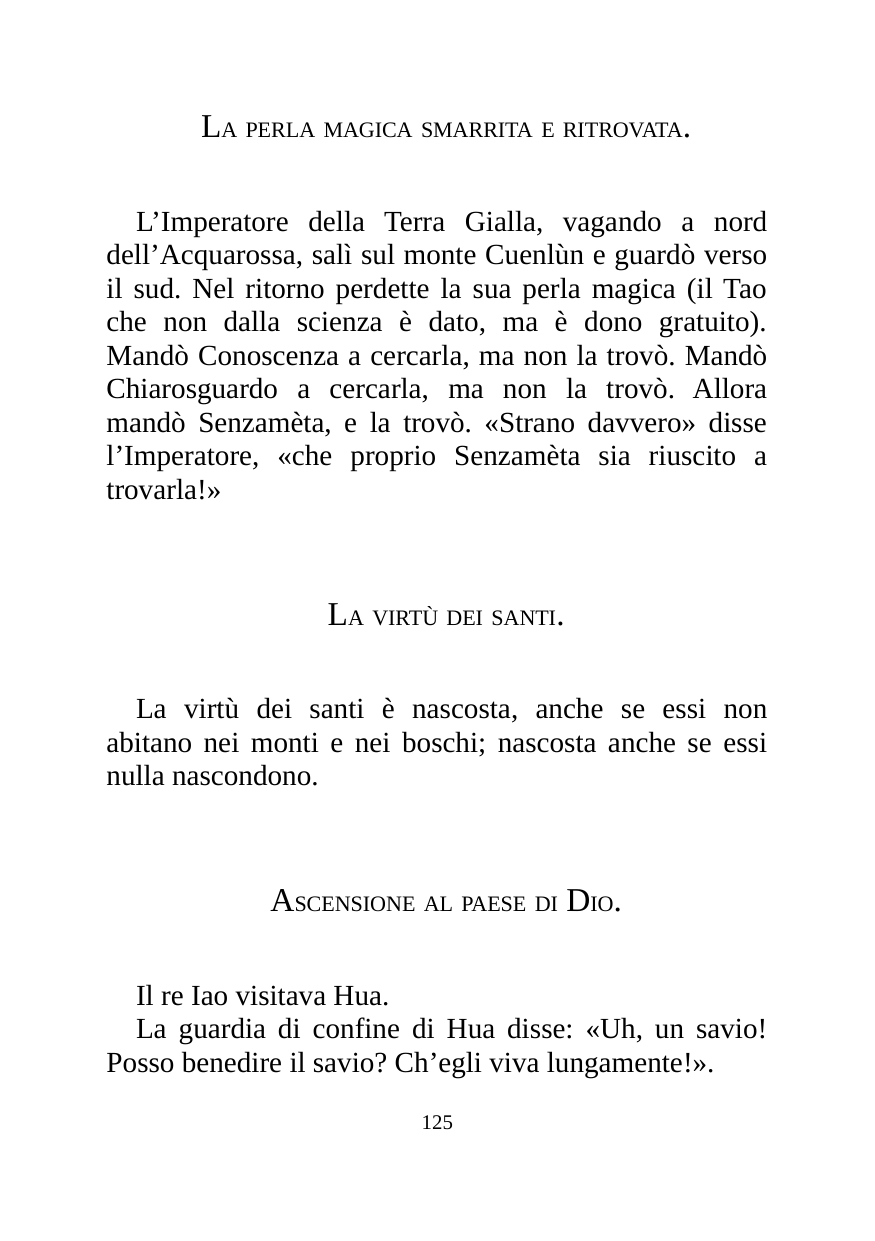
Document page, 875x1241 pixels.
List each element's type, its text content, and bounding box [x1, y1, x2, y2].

subtitle La virtù dei santi. [124, 594, 768, 632]
text L’Imperatore della Terra Gialla, vagando a nord dell’Acquarossa, salì sul monte Cuenlùn e guardò verso il sud. Nel ritorno perdette la sua perla magica (il Tao che non dalla scienza è dato, ma è dono gratuito). Mandò Conoscenza a cercarla, ma non la trovò. Mandò Chiarosguardo a cercarla, ma non la trovò. Allora mandò Senzamèta, e la trovò. «Strano davvero» disse l’Imperatore, «che proprio Senzamèta sia riuscito a trovarla!» [106, 204, 768, 506]
text La guardia di confine di Hua disse: «Uh, un savio! Posso benedire il savio? Ch’egli viva lungamente!». [106, 1012, 768, 1079]
text Il re Iao visitava Hua. [106, 978, 768, 1012]
subtitle Ascensione al paese di Dio. [124, 881, 768, 919]
subtitle La perla magica smarrita e ritrovata. [124, 106, 768, 144]
text La virtù dei santi è nascosta, anche se essi non abitano nei monti e nei boschi; nascosta anche se essi nulla nascondono. [106, 691, 768, 792]
